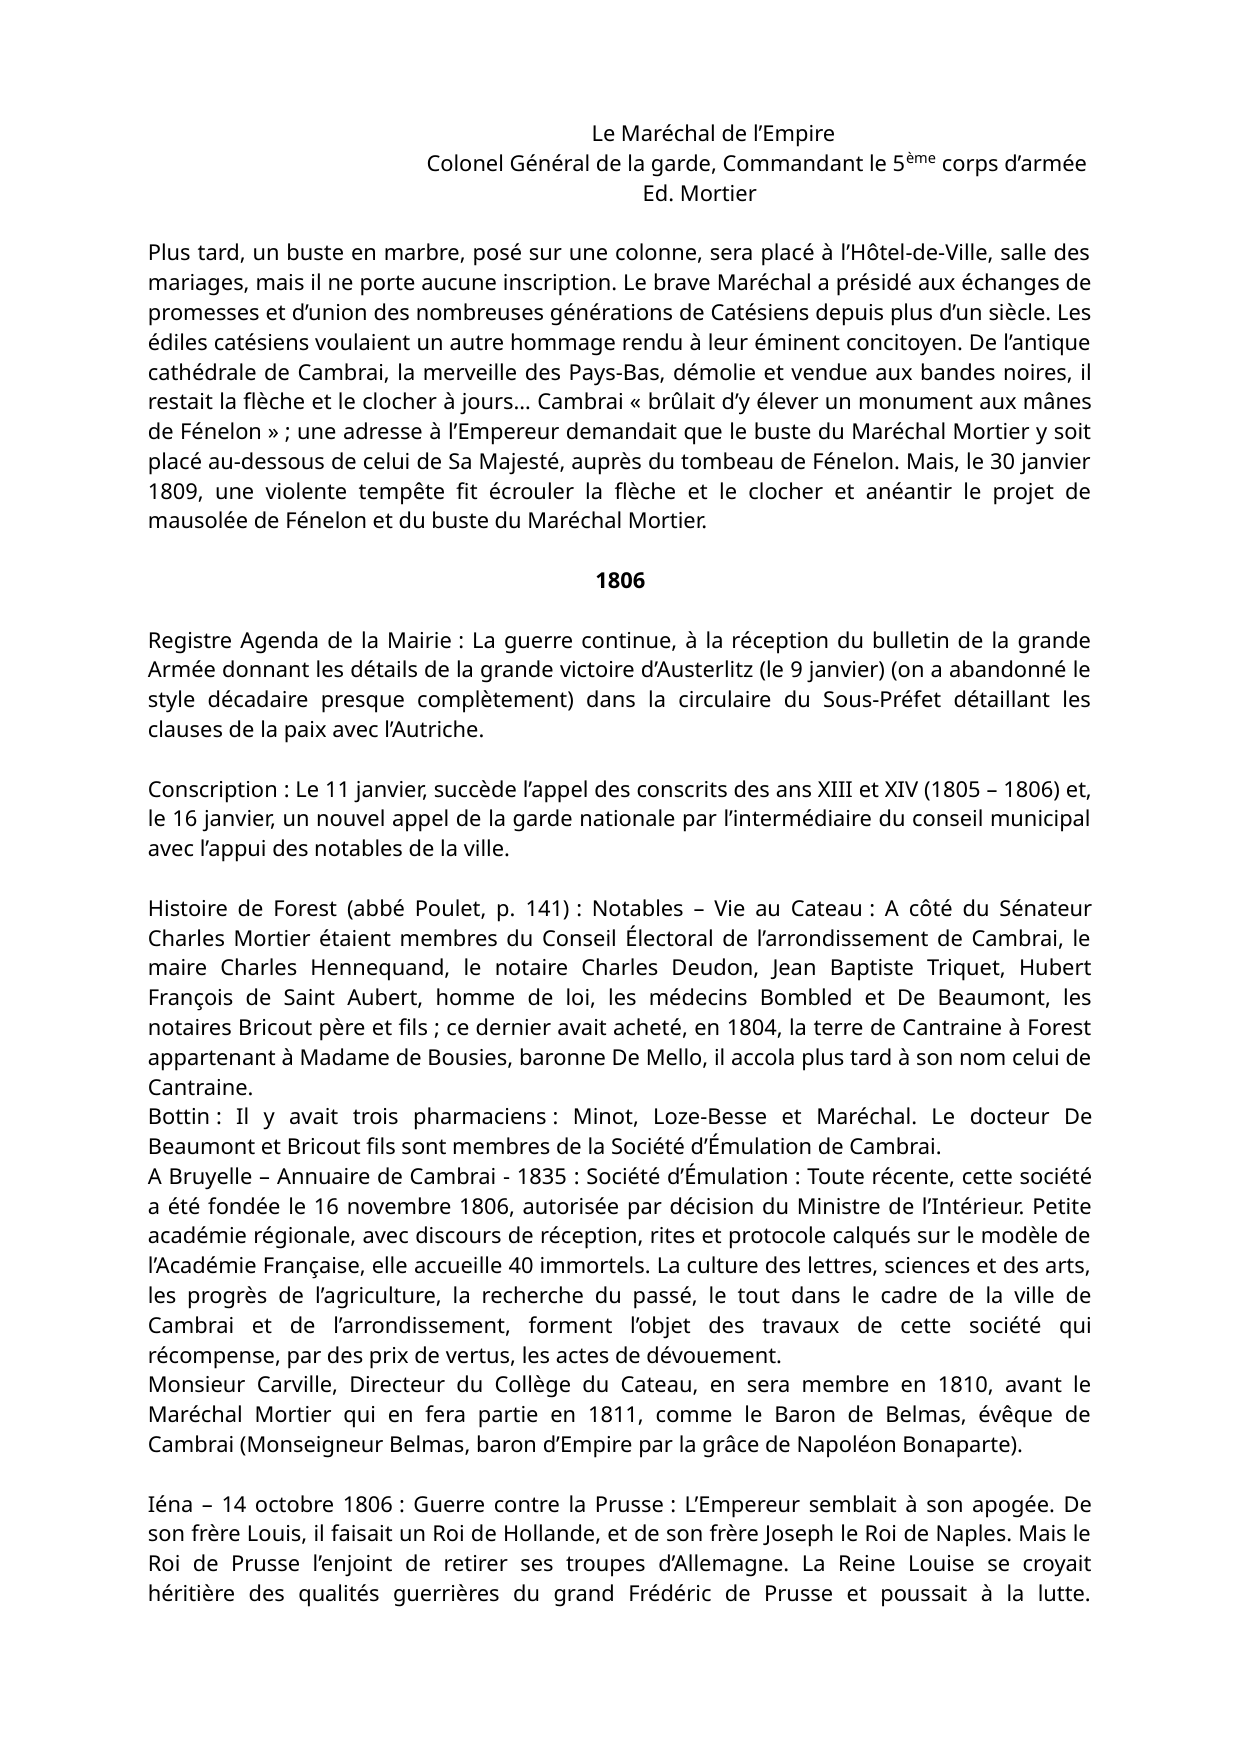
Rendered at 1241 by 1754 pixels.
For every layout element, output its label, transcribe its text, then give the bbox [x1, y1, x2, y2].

text Monsieur Carville, Directeur du Collège du Cateau, en sera membre en 1810, avant le Maréchal Mortier qui en fera partie en 1811, comme le Baron de Belmas, évêque de Cambrai (Monseigneur Belmas, baron d’Empire par la grâce de Napoléon Bonaparte). [148, 1369, 1092, 1459]
text 1806 [148, 565, 1092, 595]
text Ed. Mortier [148, 178, 1092, 207]
text Conscription : Le 11 janvier, succède l’appel des conscrits des ans XIII et XIV (1805 – 1806) et, le 16 janvier, un nouvel appel de la garde nationale par l’intermédiaire du conseil municipal avec l’appui des notables de la ville. [148, 773, 1092, 863]
text Colonel Général de la garde, Commandant le 5ème corps d’armée [148, 148, 1092, 178]
text Plus tard, un buste en marbre, posé sur une colonne, sera placé à l’Hôtel-de-Ville, salle des mariages, mais il ne porte aucune inscription. Le brave Maréchal a présidé aux échanges de promesses et d’union des nombreuses générations de Catésiens depuis plus d’un siècle. Les édiles catésiens voulaient un autre hommage rendu à leur éminent concitoyen. De l’antique cathédrale de Cambrai, la merveille des Pays-Bas, démolie et vendue aux bandes noires, il restait la flèche et le clocher à jours… Cambrai « brûlait d’y élever un monument aux mânes de Fénelon » ; une adresse à l’Empereur demandait que le buste du Maréchal Mortier y soit placé au-dessous de celui de Sa Majesté, auprès du tombeau de Fénelon. Mais, le 30 janvier 1809, une violente tempête fit écrouler la flèche et le clocher et anéantir le projet de mausolée de Fénelon et du buste du Maréchal Mortier. [148, 237, 1092, 535]
text Le Maréchal de l’Empire [148, 118, 1092, 148]
text Bottin : Il y avait trois pharmaciens : Minot, Loze-Besse et Maréchal. Le docteur De Beaumont et Bricout fils sont membres de la Société d’Émulation de Cambrai. [148, 1101, 1092, 1161]
text A Bruyelle – Annuaire de Cambrai - 1835 : Société d’Émulation : Toute récente, cette société a été fondée le 16 novembre 1806, autorisée par décision du Ministre de l’Intérieur. Petite académie régionale, avec discours de réception, rites et protocole calqués sur le modèle de l’Académie Française, elle accueille 40 immortels. La culture des lettres, sciences et des arts, les progrès de l’agriculture, la recherche du passé, le tout dans le cadre de la ville de Cambrai et de l’arrondissement, forment l’objet des travaux de cette société qui récompense, par des prix de vertus, les actes de dévouement. [148, 1161, 1092, 1369]
text Iéna – 14 octobre 1806 : Guerre contre la Prusse : L’Empereur semblait à son apogée. De son frère Louis, il faisait un Roi de Hollande, et de son frère Joseph le Roi de Naples. Mais le Roi de Prusse l’enjoint de retirer ses troupes d’Allemagne. La Reine Louise se croyait héritière des qualités guerrières du grand Frédéric de Prusse et poussait à la lutte. [148, 1488, 1092, 1608]
text Registre Agenda de la Mairie : La guerre continue, à la réception du bulletin de la grande Armée donnant les détails de la grande victoire d’Austerlitz (le 9 janvier) (on a abandonné le style décadaire presque complètement) dans la circulaire du Sous-Préfet détaillant les clauses de la paix avec l’Autriche. [148, 624, 1092, 744]
text Histoire de Forest (abbé Poulet, p. 141) : Notables – Vie au Cateau : A côté du Sénateur Charles Mortier étaient membres du Conseil Électoral de l’arrondissement de Cambrai, le maire Charles Hennequand, le notaire Charles Deudon, Jean Baptiste Triquet, Hubert François de Saint Aubert, homme de loi, les médecins Bombled et De Beaumont, les notaires Bricout père et fils ; ce dernier avait acheté, en 1804, la terre de Cantraine à Forest appartenant à Madame de Bousies, baronne De Mello, il accola plus tard à son nom celui de Cantraine. [148, 893, 1092, 1101]
